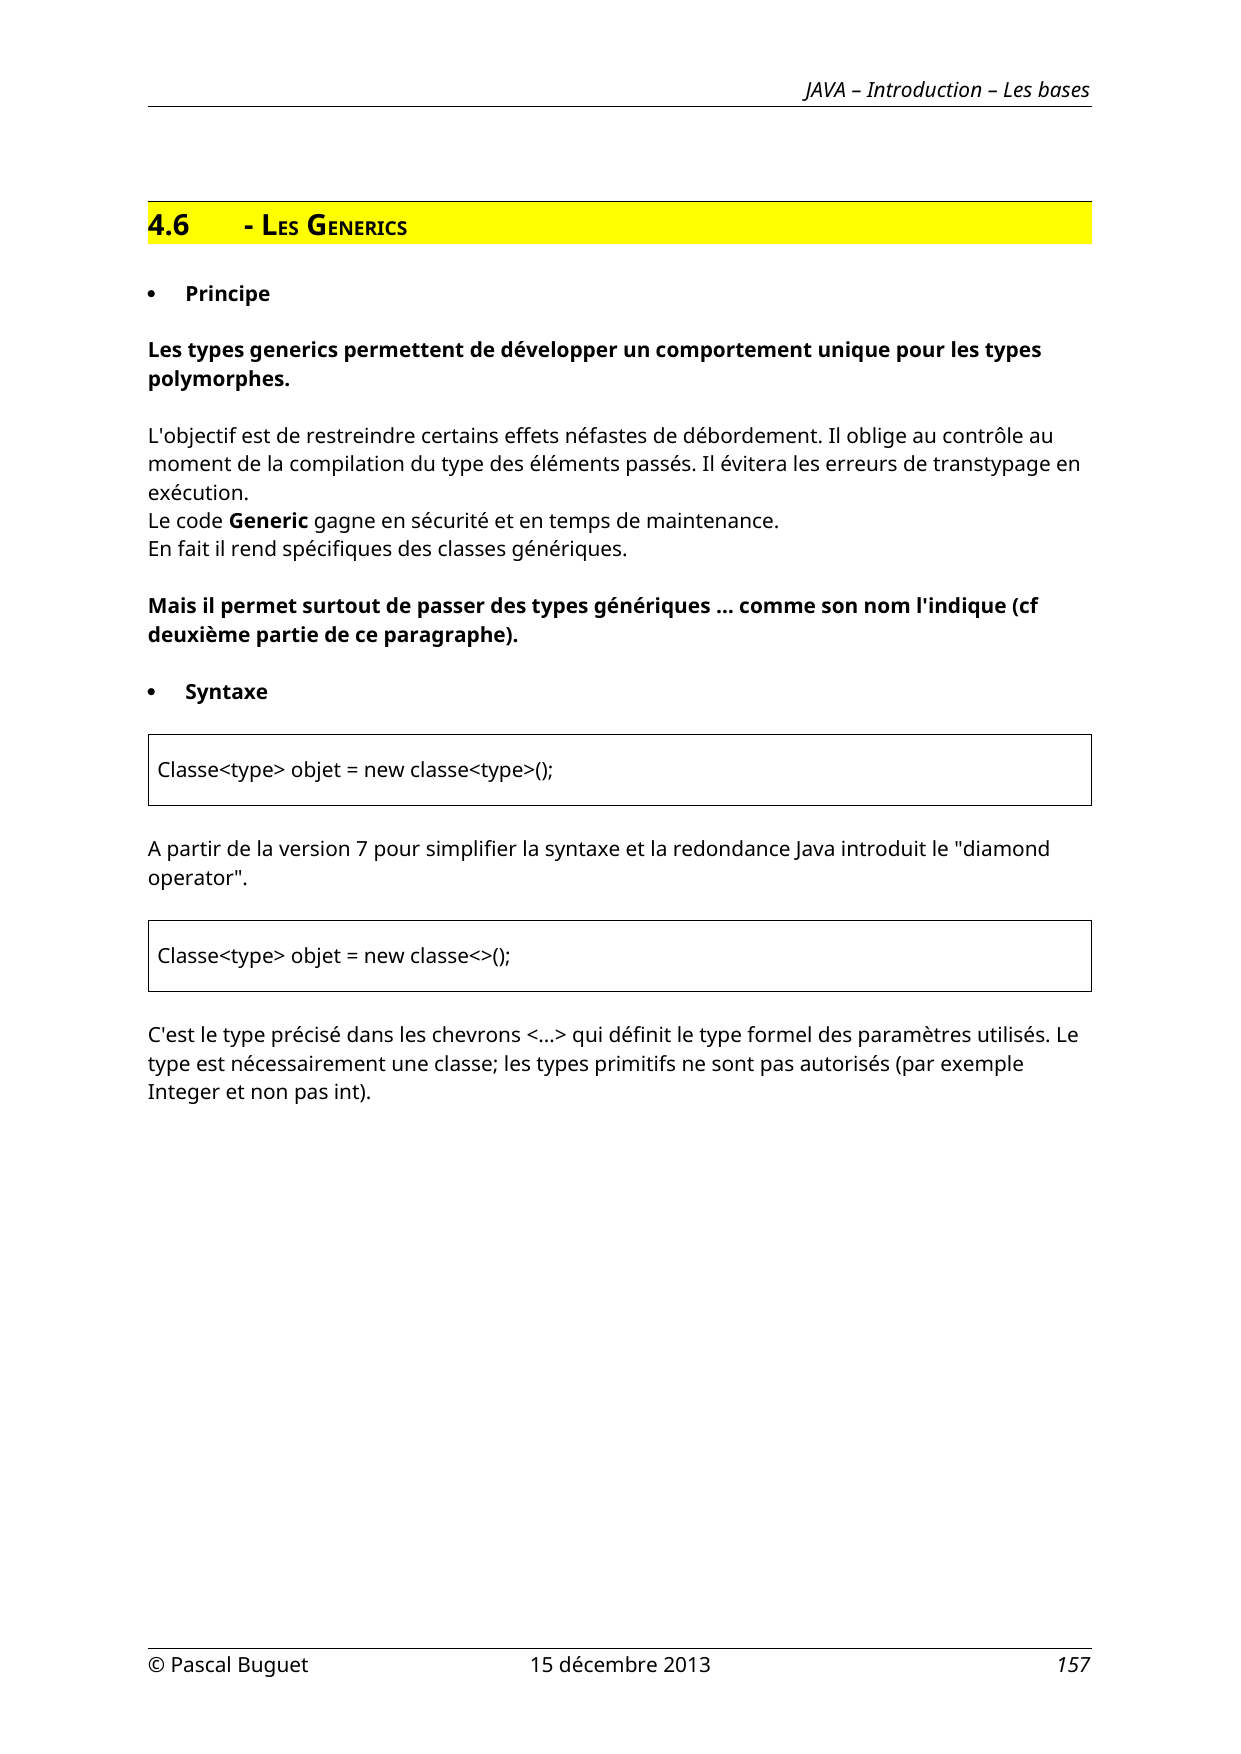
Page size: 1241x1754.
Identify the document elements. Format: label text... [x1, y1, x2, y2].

subtitle - Les Generics [148, 202, 1092, 244]
text C'est le type précisé dans les chevrons <…> qui définit le type formel des paramètres utilisés. Le type est nécessairement une classe; les types primitifs ne sont pas autorisés (par exemple Integer et non pas int). [148, 1020, 1092, 1106]
text Mais il permet surtout de passer des types génériques … comme son nom l'indique (cf deuxième partie de ce paragraphe). [148, 591, 1092, 648]
text Les types generics permettent de développer un comportement unique pour les types polymorphes. [148, 336, 1092, 392]
list Syntaxe [148, 677, 1092, 705]
text Classe<type> objet = new classe<>(); [149, 921, 1091, 991]
text A partir de la version 7 pour simplifier la syntaxe et la redondance Java introduit le "diamond operator". [148, 834, 1092, 891]
text Classe<type> objet = new classe<type>(); [149, 735, 1091, 805]
text Le code Generic gagne en sécurité et en temps de maintenance. [148, 506, 1092, 534]
list Principe [148, 279, 1092, 307]
text En fait il rend spécifiques des classes génériques. [148, 534, 1092, 563]
text L'objectif est de restreindre certains effets néfastes de débordement. Il oblige au contrôle au moment de la compilation du type des éléments passés. Il évitera les erreurs de transtypage en exécution. [148, 421, 1092, 506]
